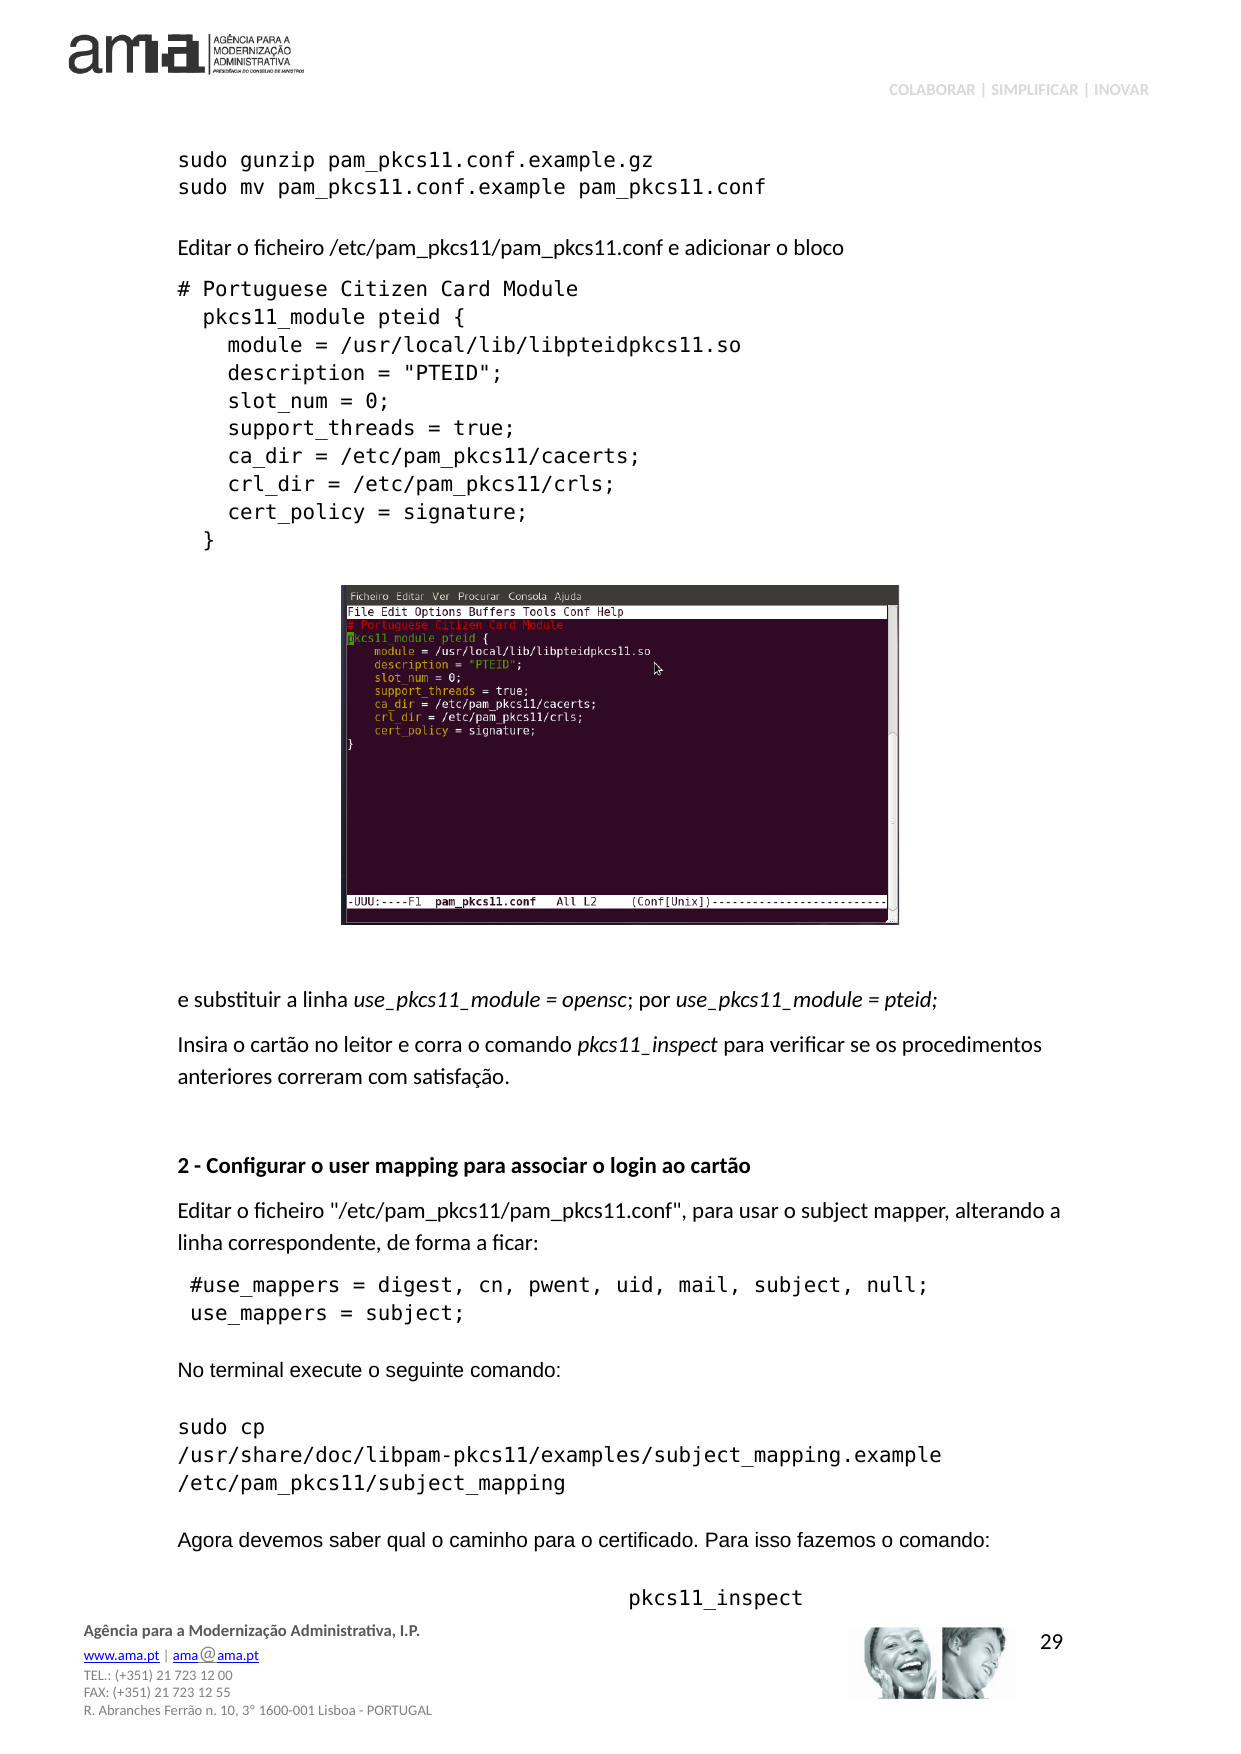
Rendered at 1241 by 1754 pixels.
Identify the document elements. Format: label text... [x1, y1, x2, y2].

text } [177, 528, 1063, 552]
text sudo cp /usr/share/doc/libpam-pkcs11/examples/subject_mapping.example /etc/pam_pkcs11/subject_mapping [177, 1415, 1063, 1495]
picture [849, 1627, 1017, 1699]
picture [68, 34, 304, 75]
text slot_num = 0; [177, 389, 1063, 413]
text ca_dir = /etc/pam_pkcs11/cacerts; [177, 444, 1063, 468]
text sudo gunzip pam_pkcs11.conf.example.gz [177, 148, 1063, 172]
text pkcs11_module pteid { [177, 305, 1063, 329]
text use_mappers = subject; [177, 1301, 1063, 1325]
text e substituir a linha use_pkcs11_module = opensc; por use_pkcs11_module = pteid; [177, 985, 1063, 1013]
text module = /usr/local/lib/libpteidpkcs11.so [177, 333, 1063, 357]
text cert_policy = signature; [177, 500, 1063, 524]
text No terminal execute o seguinte comando: [177, 1358, 1063, 1382]
text description = "PTEID"; [177, 361, 1063, 385]
text Insira o cartão no leitor e corra o comando pkcs11_inspect para verificar se os procedimentos anteriores correram com satisfação. [177, 1030, 1063, 1090]
text Editar o ficheiro /etc/pam_pkcs11/pam_pkcs11.conf e adicionar o bloco [177, 233, 1063, 261]
text sudo mv pam_pkcs11.conf.example pam_pkcs11.conf [177, 175, 1063, 200]
text support_threads = true; [177, 416, 1063, 441]
text Editar o ficheiro "/etc/pam_pkcs11/pam_pkcs11.conf", para usar o subject mapper, alterando a linha correspondente, de forma a ficar: [177, 1196, 1063, 1256]
text #use_mappers = digest, cn, pwent, uid, mail, subject, null; [177, 1273, 1063, 1297]
text crl_dir = /etc/pam_pkcs11/crls; [177, 472, 1063, 496]
text pkcs11_inspect [177, 1586, 1063, 1610]
text 2 - Configurar o user mapping para associar o login ao cartão [177, 1151, 1063, 1179]
text # Portuguese Citizen Card Module [177, 277, 1063, 302]
picture [341, 585, 900, 925]
text Agora devemos saber qual o caminho para o certificado. Para isso fazemos o comando: [177, 1528, 1063, 1552]
